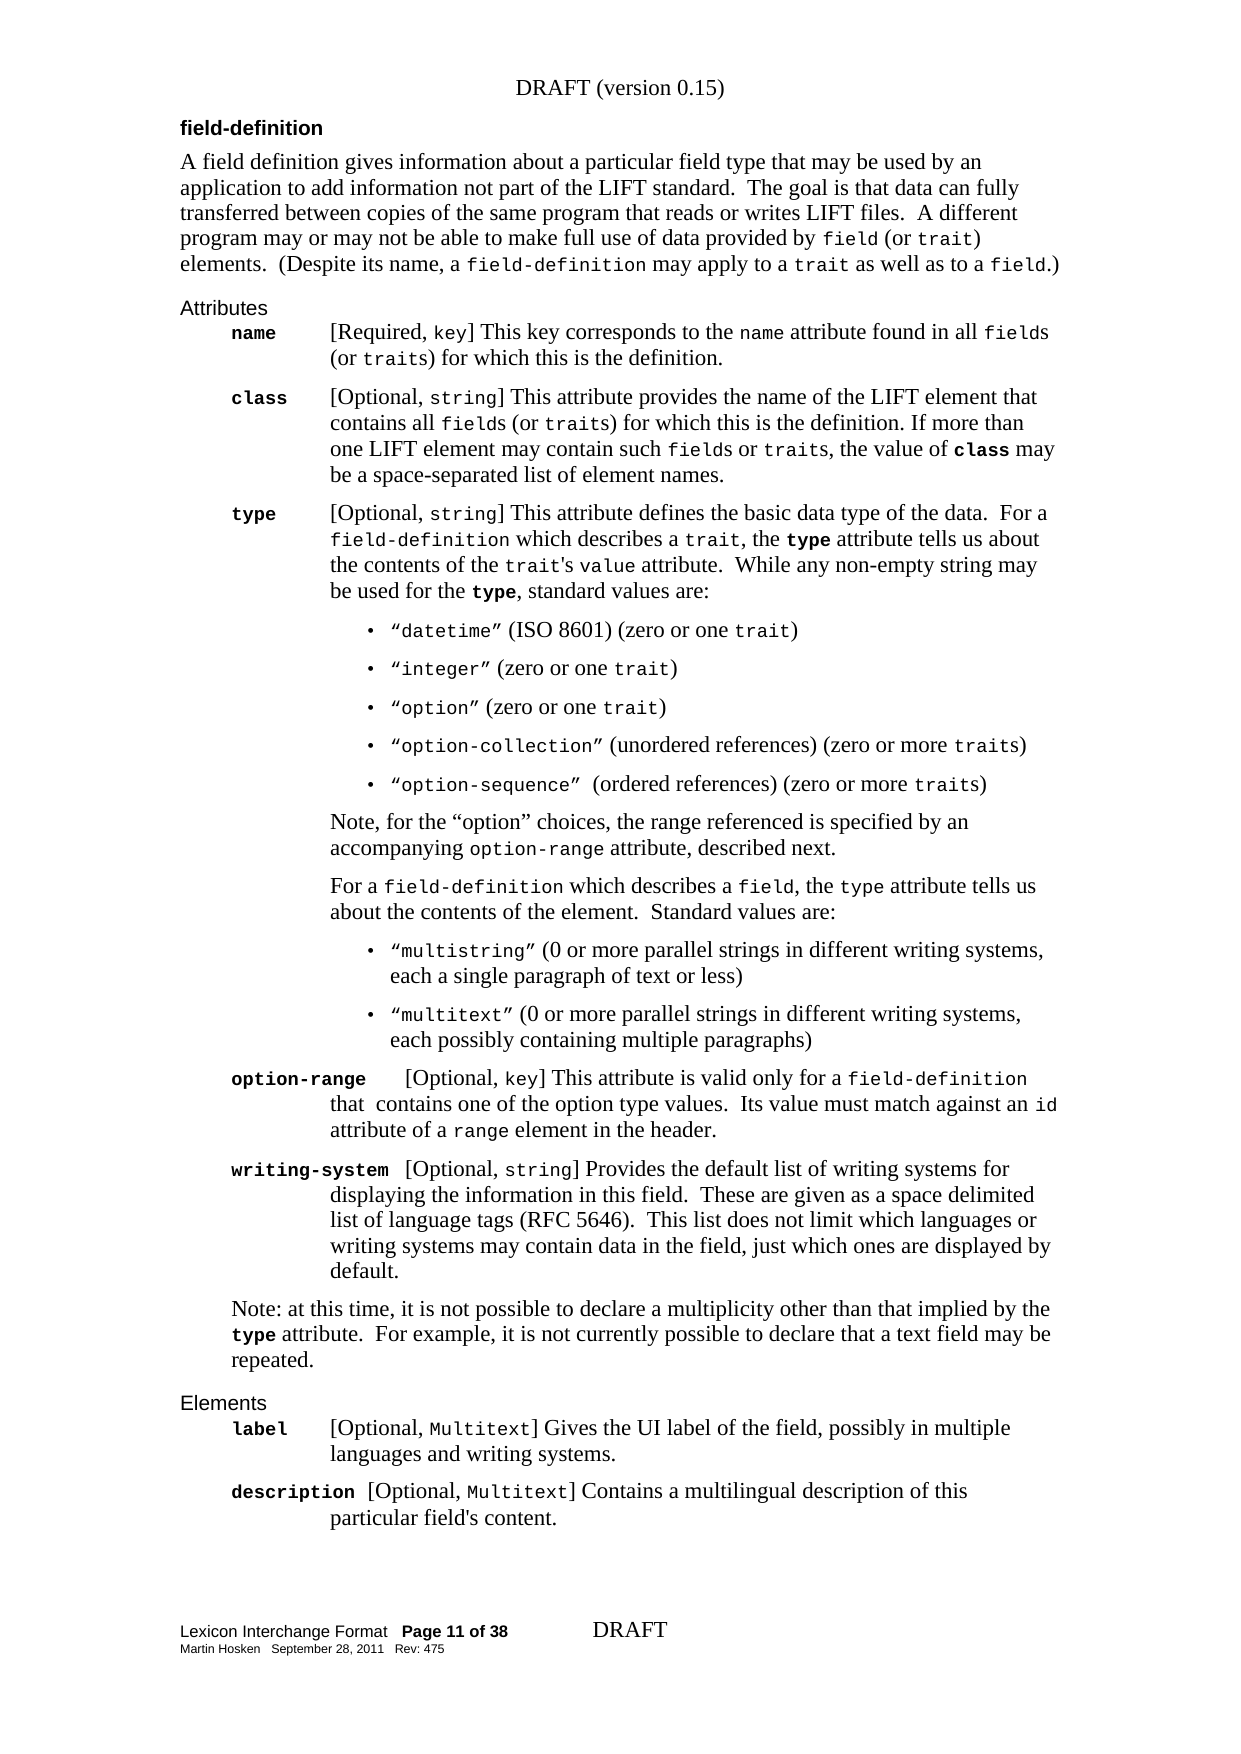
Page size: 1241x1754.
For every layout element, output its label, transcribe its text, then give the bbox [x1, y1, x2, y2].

text Note: at this time, it is not possible to declare a multiplicity other than that implied by the type attribute. For example, it is not currently possible to declare that a text field may be repeated. [231, 1296, 1060, 1373]
list “option-collection” (unordered references) (zero or more traits) [255, 732, 1060, 758]
text A field definition gives information about a particular field type that may be used by an application to add information not part of the LIFT standard. The goal is that data can fully transferred between copies of the same program that reads or writes LIFT files. A different program may or may not be able to make full use of data provided by field (or trait) elements. (Despite its name, a field-definition may apply to a trait as well as to a field.) [180, 149, 1060, 277]
list “multitext” (0 or more parallel strings in different writing systems, each possibly containing multiple paragraphs) [255, 1001, 1060, 1053]
text For a field-definition which describes a field, the type attribute tells us about the contents of the element. Standard values are: [330, 873, 1060, 925]
subtitle field-definition [180, 117, 1060, 140]
text writing-system [Optional, string] Provides the default list of writing systems for displaying the information in this field. These are given as a space delimited list of language tags (RFC 5646). This list does not limit which languages or writing systems may contain data in the field, just which ones are displayed by default. [231, 1156, 1060, 1283]
text name [Required, key] This key corresponds to the name attribute found in all fields (or traits) for which this is the definition. [231, 319, 1060, 371]
list “integer” (zero or one trait) [255, 655, 1060, 681]
subtitle Attributes [180, 296, 1060, 319]
list “multistring” (0 or more parallel strings in different writing systems, each a single paragraph of text or less) [255, 937, 1060, 989]
text type [Optional, string] This attribute defines the basic data type of the data. For a field-definition which describes a trait, the type attribute tells us about the contents of the trait's value attribute. While any non-empty string may be used for the type, standard values are: [231, 500, 1060, 604]
text option-range [Optional, key] This attribute is valid only for a field-definition that contains one of the option type values. Its value must match against an id attribute of a range element in the header. [231, 1065, 1060, 1143]
text description [Optional, Multitext] Contains a multilingual description of this particular field's content. [231, 1478, 1060, 1530]
list “option” (zero or one trait) [255, 694, 1060, 720]
subtitle Elements [180, 1391, 1060, 1414]
text Note, for the “option” choices, the range referenced is specified by an accompanying option-range attribute, described next. [330, 809, 1060, 861]
text label [Optional, Multitext] Gives the UI label of the field, possibly in multiple languages and writing systems. [231, 1414, 1060, 1466]
list “datetime” (ISO 8601) (zero or one trait) [255, 617, 1060, 643]
list “option-sequence” (ordered references) (zero or more traits) [255, 771, 1060, 797]
text class [Optional, string] This attribute provides the name of the LIFT element that contains all fields (or traits) for which this is the definition. If more than one LIFT element may contain such fields or traits, the value of class may be a space-separated list of element names. [231, 384, 1060, 487]
